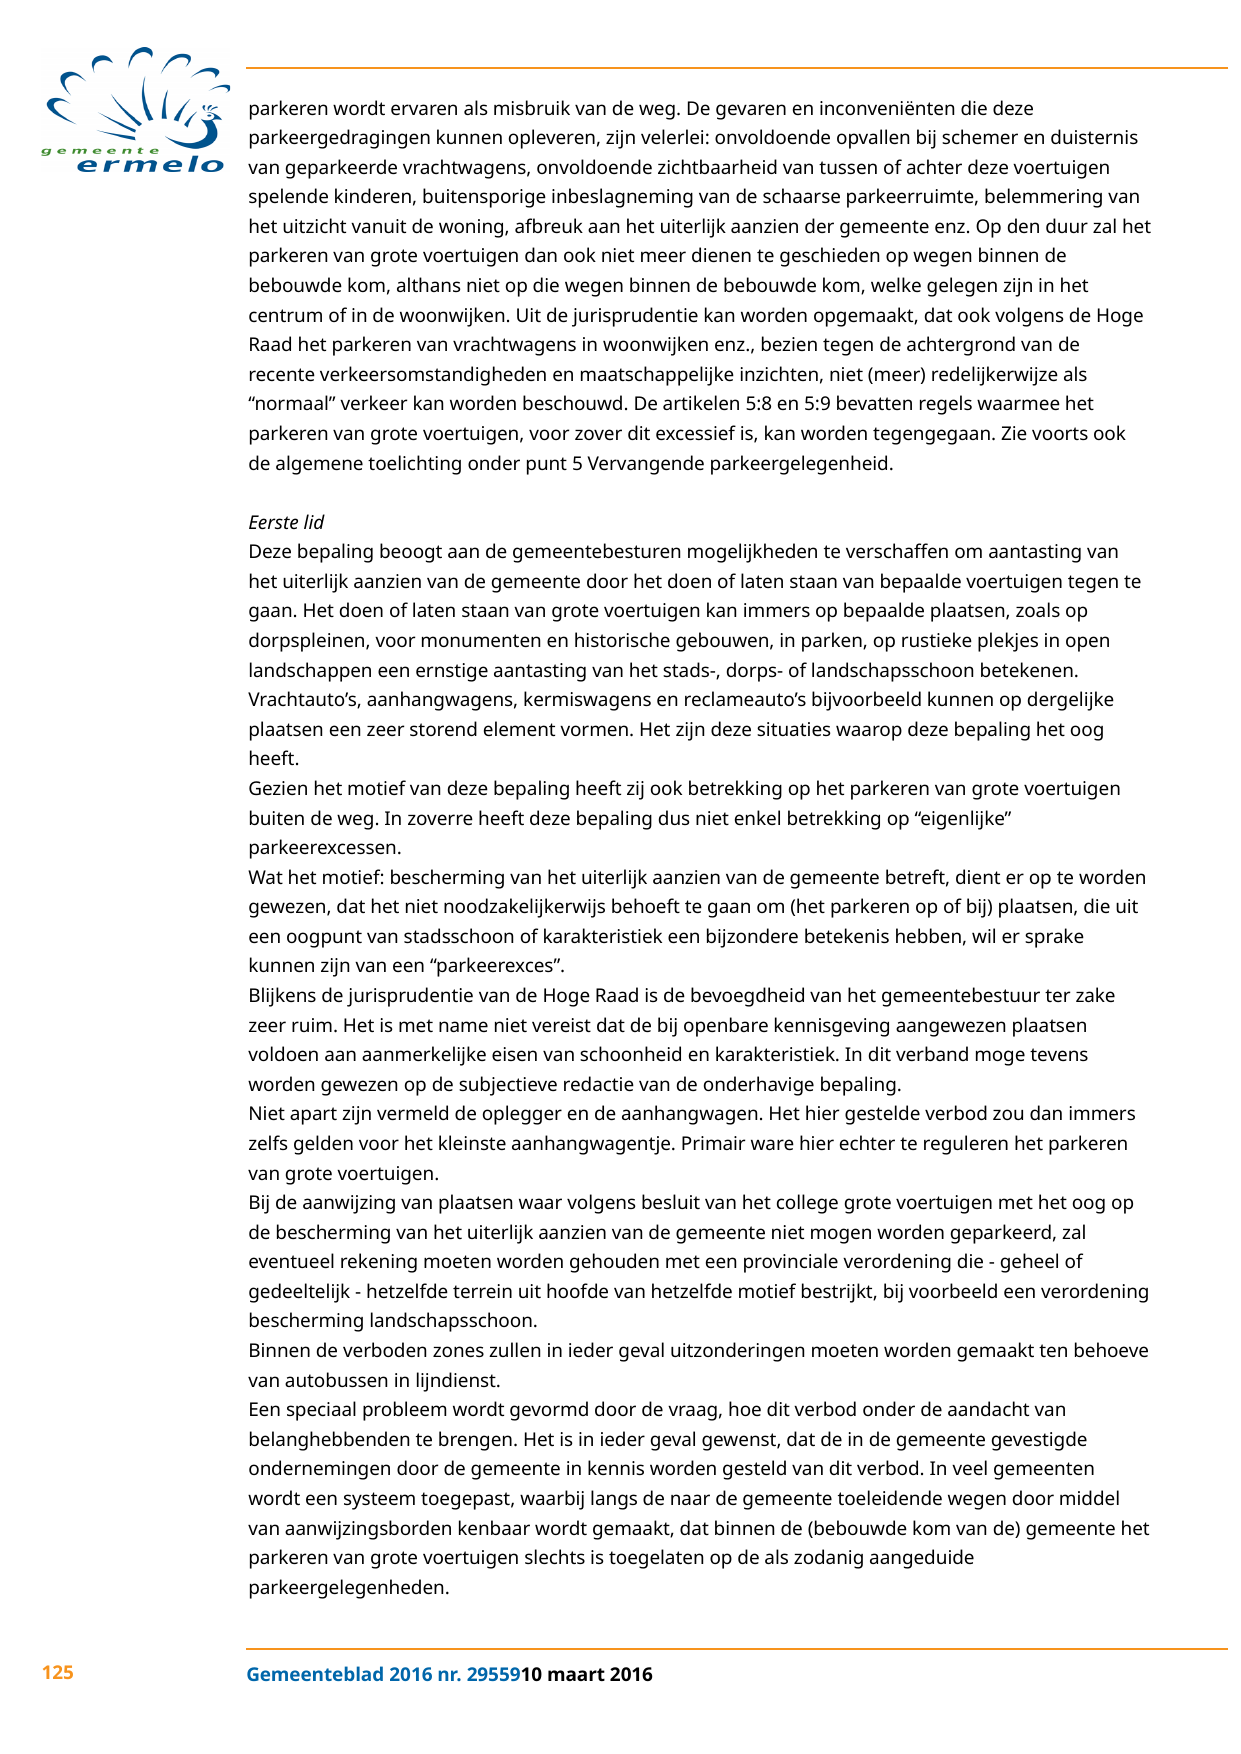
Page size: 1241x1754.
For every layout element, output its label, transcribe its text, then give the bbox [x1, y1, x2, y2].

text Deze bepaling beoogt aan de gemeentebesturen mogelijkheden te verschaffen om aantasting van het uiterlijk aanzien van de gemeente door het doen of laten staan van bepaalde voertuigen tegen te gaan. Het doen of laten staan van grote voertuigen kan immers op bepaalde plaatsen, zoals op dorpspleinen, voor monumenten en historische gebouwen, in parken, op rustieke plekjes in open landschappen een ernstige aantasting van het stads-, dorps- of landschapsschoon betekenen. Vrachtauto’s, aanhangwagens, kermiswagens en reclameauto’s bijvoorbeeld kunnen op dergelijke plaatsen een zeer storend element vormen. Het zijn deze situaties waarop deze bepaling het oog heeft. [248, 538, 1152, 771]
text Gezien het motief van deze bepaling heeft zij ook betrekking op het parkeren van grote voertuigen buiten de weg. In zoverre heeft deze bepaling dus niet enkel betrekking op “eigenlijke” parkeerexcessen. [248, 775, 1152, 860]
text Eerste lid [248, 509, 1152, 535]
text Blijkens de jurisprudentie van de Hoge Raad is de bevoegdheid van het gemeentebestuur ter zake zeer ruim. Het is met name niet vereist dat de bij openbare kennisgeving aangewezen plaatsen voldoen aan aanmerkelijke eisen van schoonheid en karakteristiek. In dit verband moge tevens worden gewezen op de subjectieve redactie van de onderhavige bepaling. [248, 982, 1152, 1097]
picture [41, 47, 231, 172]
text Niet apart zijn vermeld de oplegger en de aanhangwagen. Het hier gestelde verbod zou dan immers zelfs gelden voor het kleinste aanhangwagentje. Primair ware hier echter te reguleren het parkeren van grote voertuigen. [248, 1101, 1152, 1186]
text Binnen de verboden zones zullen in ieder geval uitzonderingen moeten worden gemaakt ten behoeve van autobussen in lijndienst. [248, 1337, 1152, 1393]
text Wat het motief: bescherming van het uiterlijk aanzien van de gemeente betreft, dient er op te worden gewezen, dat het niet noodzakelijkerwijs behoeft te gaan om (het parkeren op of bij) plaatsen, die uit een oogpunt van stadsschoon of karakteristiek een bijzondere betekenis hebben, wil er sprake kunnen zijn van een “parkeerexces”. [248, 864, 1152, 978]
text parkeren wordt ervaren als misbruik van de weg. De gevaren en inconveniënten die deze parkeergedragingen kunnen opleveren, zijn velerlei: onvoldoende opvallen bij schemer en duisternis van geparkeerde vrachtwagens, onvoldoende zichtbaarheid van tussen of achter deze voertuigen spelende kinderen, buitensporige inbeslagneming van de schaarse parkeerruimte, belemmering van het uitzicht vanuit de woning, afbreuk aan het uiterlijk aanzien der gemeente enz. Op den duur zal het parkeren van grote voertuigen dan ook niet meer dienen te geschieden op wegen binnen de bebouwde kom, althans niet op die wegen binnen de bebouwde kom, welke gelegen zijn in het centrum of in de woonwijken. Uit de jurisprudentie kan worden opgemaakt, dat ook volgens de Hoge Raad het parkeren van vrachtwagens in woonwijken enz., bezien tegen de achtergrond van de recente verkeersomstandigheden en maatschappelijke inzichten, niet (meer) redelijkerwijze als “normaal” verkeer kan worden beschouwd. De artikelen 5:8 en 5:9 bevatten regels waarmee het parkeren van grote voertuigen, voor zover dit excessief is, kan worden tegengegaan. Zie voorts ook de algemene toelichting onder punt 5 Vervangende parkeergelegenheid. [248, 95, 1152, 476]
text Bij de aanwijzing van plaatsen waar volgens besluit van het college grote voertuigen met het oog op de bescherming van het uiterlijk aanzien van de gemeente niet mogen worden geparkeerd, zal eventueel rekening moeten worden gehouden met een provinciale verordening die - geheel of gedeeltelijk - hetzelfde terrein uit hoofde van hetzelfde motief bestrijkt, bij voorbeeld een verordening bescherming landschapsschoon. [248, 1189, 1152, 1333]
text Een speciaal probleem wordt gevormd door de vraag, hoe dit verbod onder de aandacht van belanghebbenden te brengen. Het is in ieder geval gewenst, dat de in de gemeente gevestigde ondernemingen door de gemeente in kennis worden gesteld van dit verbod. In veel gemeenten wordt een systeem toegepast, waarbij langs de naar de gemeente toeleidende wegen door middel van aanwijzingsborden kenbaar wordt gemaakt, dat binnen de (bebouwde kom van de) gemeente het parkeren van grote voertuigen slechts is toegelaten op de als zodanig aangeduide parkeergelegenheden. [248, 1396, 1152, 1600]
